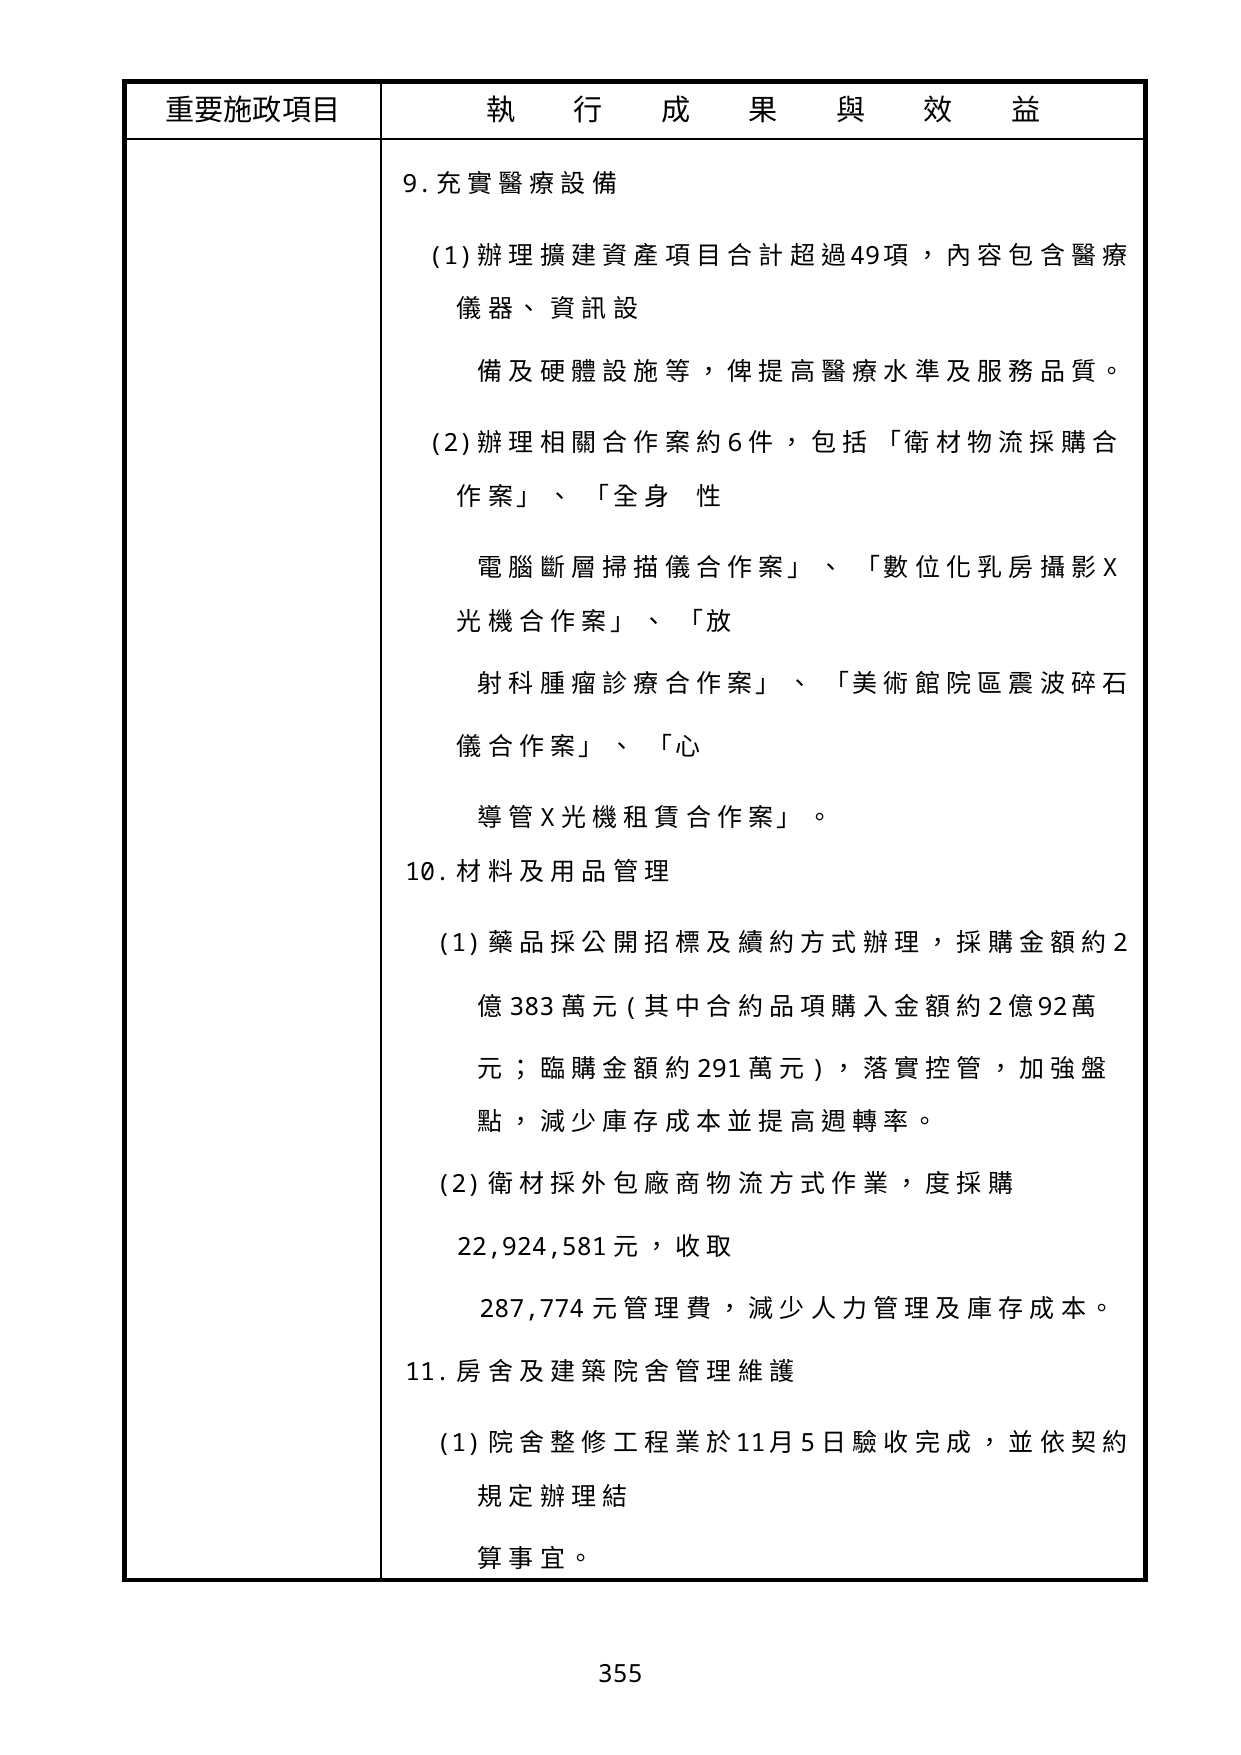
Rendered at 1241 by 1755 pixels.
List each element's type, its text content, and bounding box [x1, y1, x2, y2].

table_cell [127, 140, 380, 1577]
table_cell 9.充實醫療設備 (1)辦理擴建資產項目合計超過49項，內容包含醫療儀器、資訊設 備及硬體設施等，俾提高醫療水準及服務品質。 (2)辦理相關合作案約6件，包括「衛材物流採購合作案」、「全身 性 電腦斷層掃描儀合作案」、「數位化乳房攝影X光機合作案」、「放 射科腫瘤診療合作案」、「美術館院區震波碎石儀合作案」、「心 導管X光機租賃合作案」。 10.材料及用品管理 (1)藥品採公開招標及續約方式辦理，採購金額約2億383萬元(其中合約品項購入金額約2億92萬元；臨購金額約291萬元)，落實控管，加強盤點，減少庫存成本並提高週轉率。 (2)衛材採外包廠商物流方式作業，度採購22,924,581元，收取 287,774元管理費，減少人力管理及庫存成本。 11.房舍及建築院舍管理維護 (1)院舍整修工程業於11月5日驗收完成，並依契約規定辦理結 算事宜。 [382, 140, 1143, 1577]
table_header 重要施政項目 [127, 84, 380, 138]
table_header 執 行 成 果 與 效 益 [382, 84, 1143, 138]
